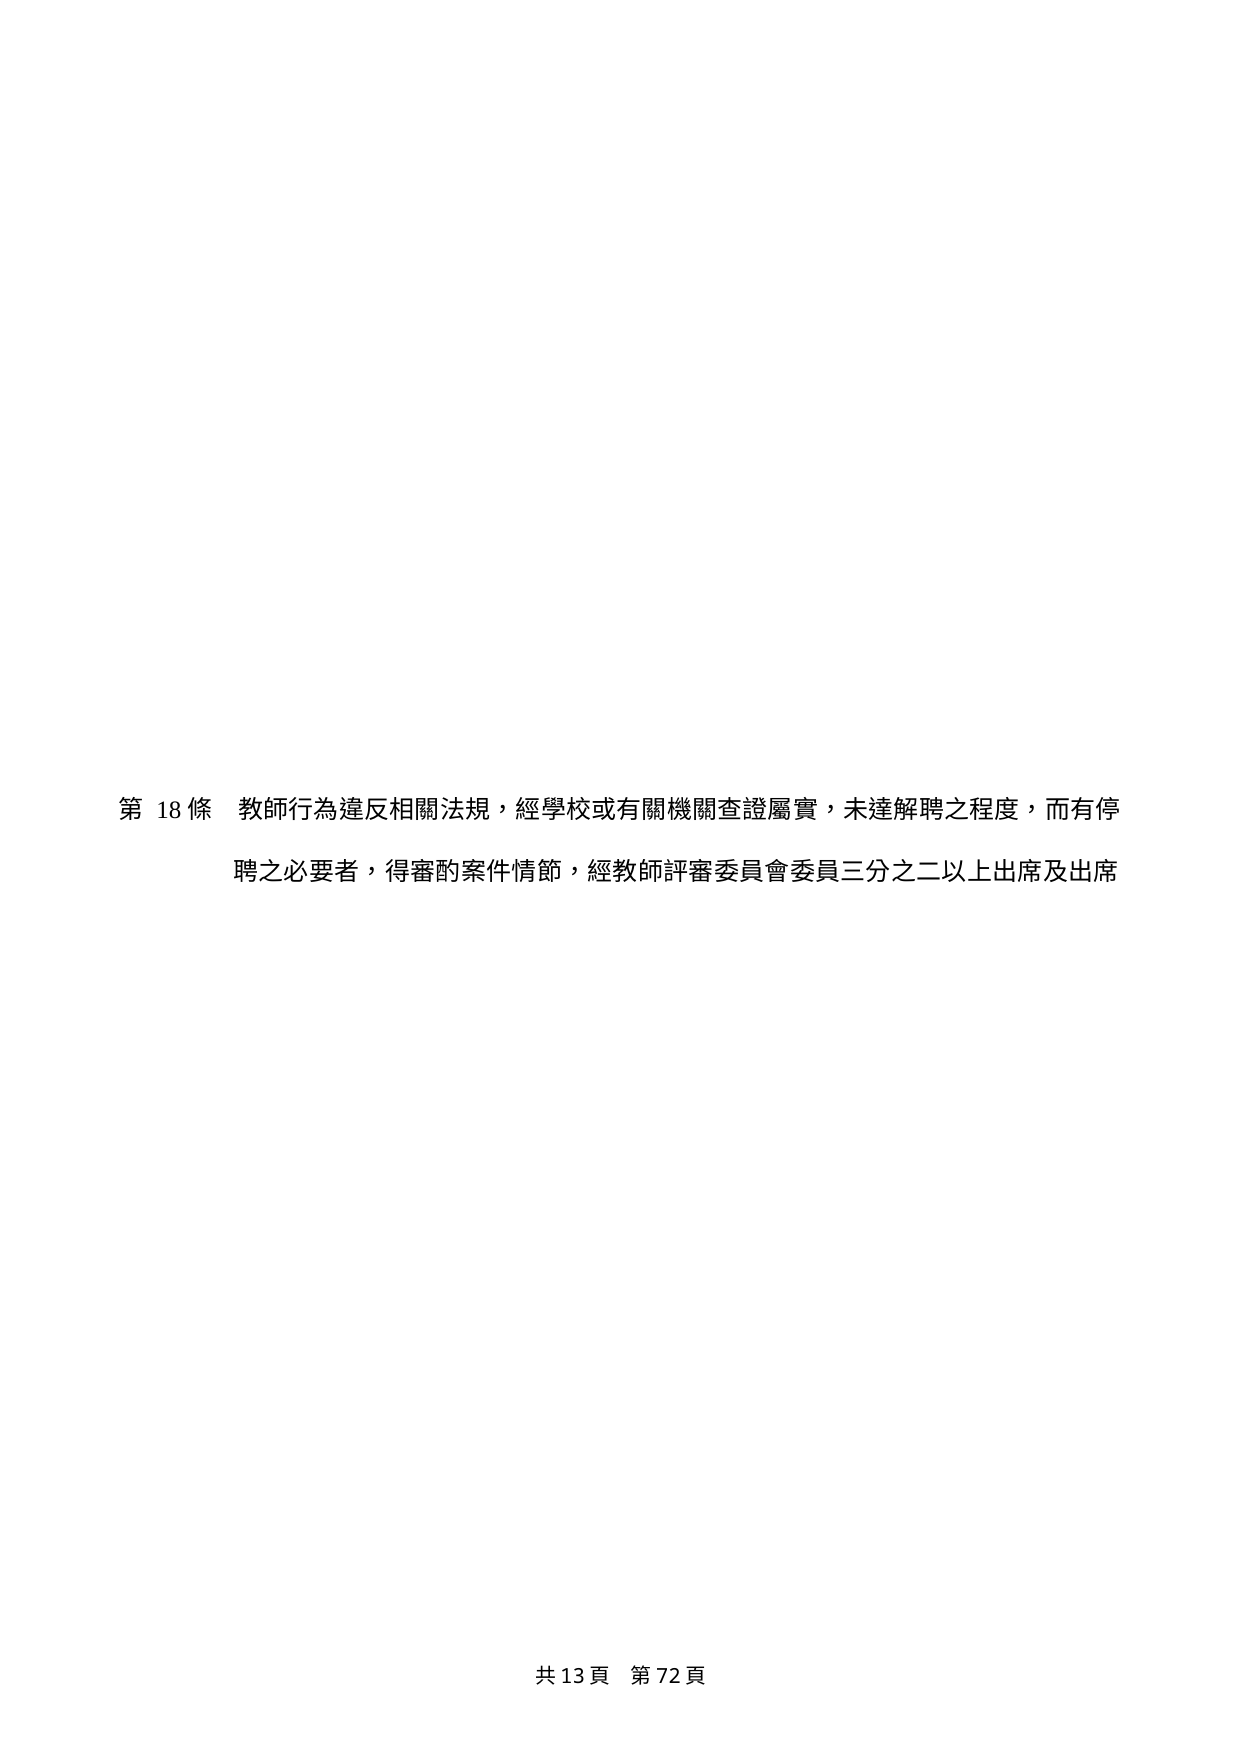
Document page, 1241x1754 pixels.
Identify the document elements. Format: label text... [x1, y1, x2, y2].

text 第 18 條 教師行為違反相關法規，經學校或有關機關查證屬實，未達解聘之程度，而有停聘之必要者，得審酌案件情節，經教師評審委員會委員三分之二以上出席及出席 [118, 766, 1122, 891]
